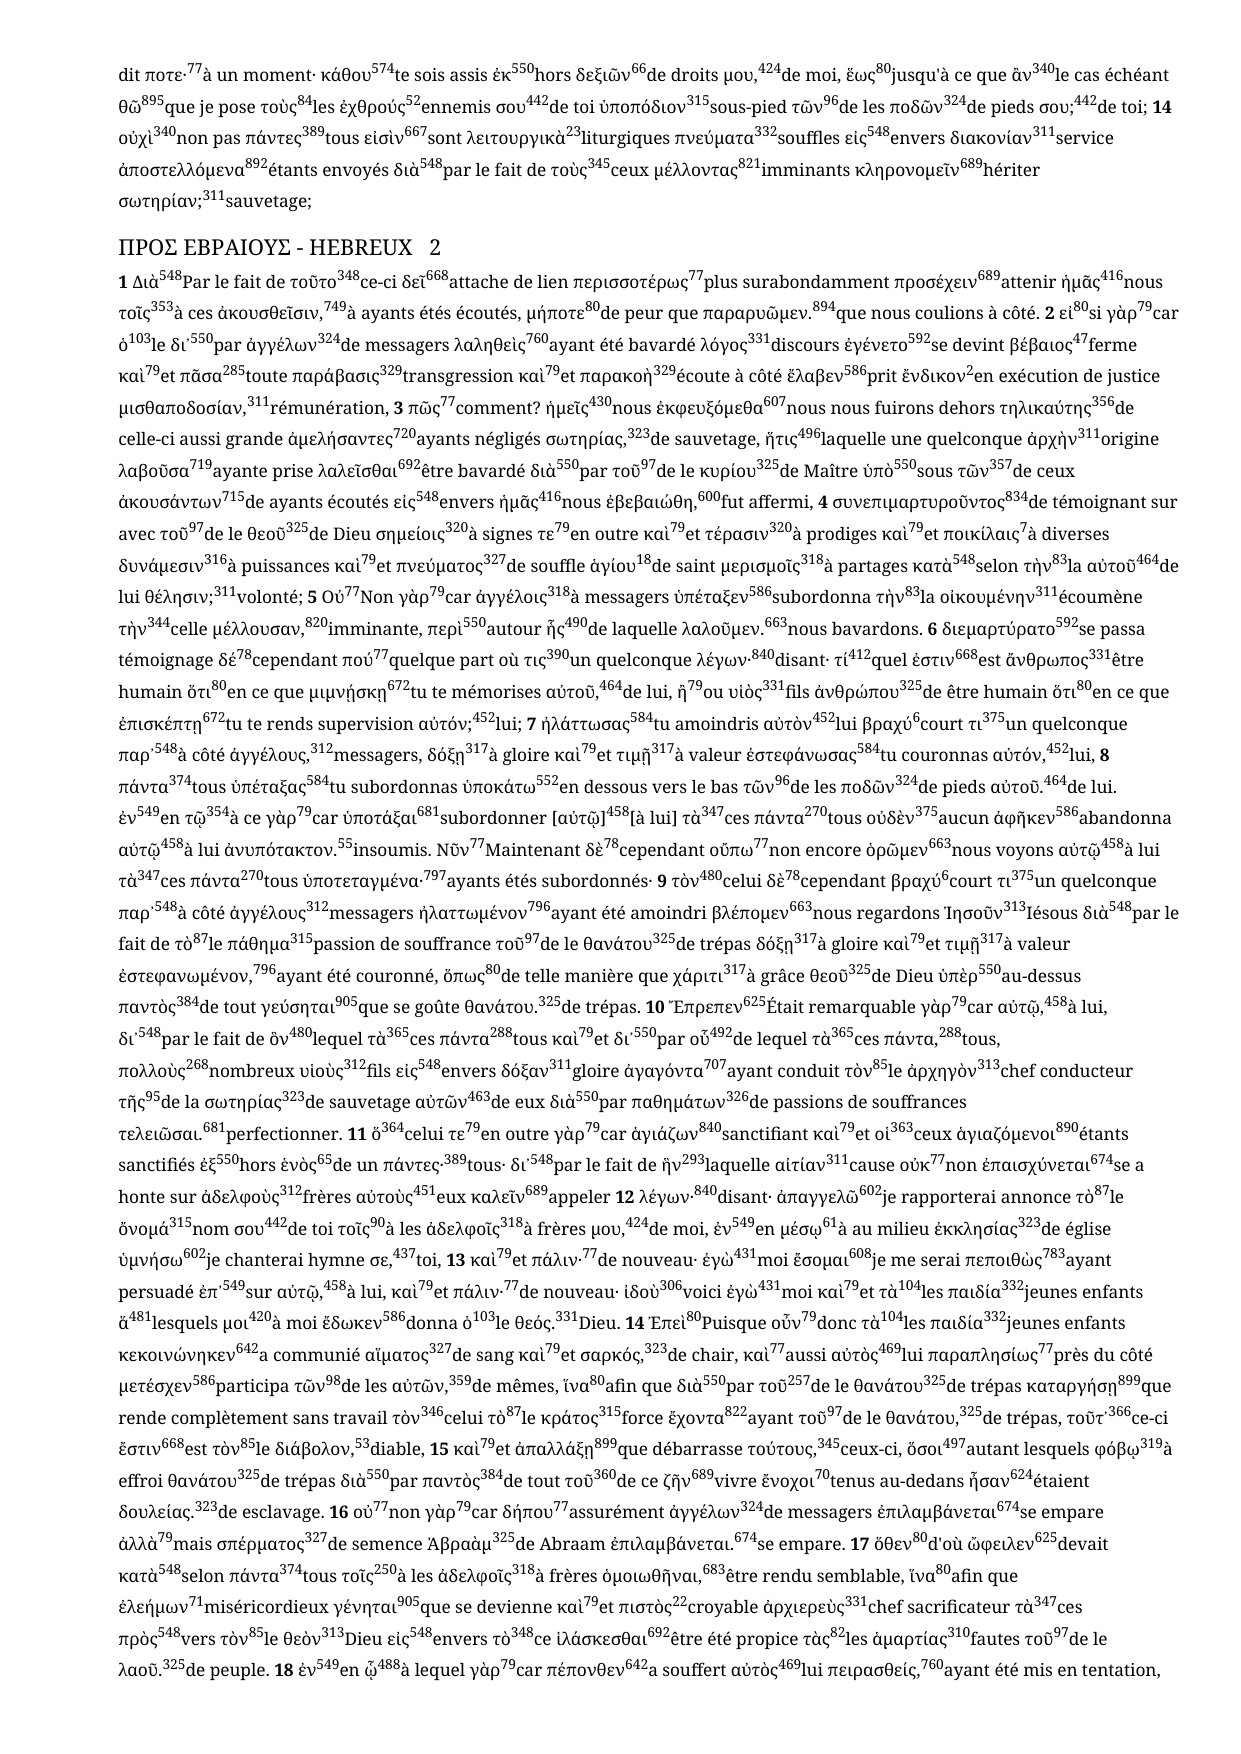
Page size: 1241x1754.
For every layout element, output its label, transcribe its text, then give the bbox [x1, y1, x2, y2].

text 1 Πολυμερῶς77En plusieurs parties καὶ79et πολυτρόπως77en plusieurs tournures πάλαι77vieillement ὁ103le θεὸς331Dieu λαλήσας721ayant bavardé τοῖς90à les πατράσιν318à pères ἐν549en τοῖς90à les προφήταις318à prophètes 2 ἐπ᾽550sur ἐσχάτου67de dernier τῶν94de les ἡμερῶν322de journées τούτων147de celles-ci ἐλάλησεν586bavarda ἡμῖν419à nous ἐν549en υἱῷ,319à fils, ὃν480lequel ἔθηκεν586posa κληρονόμον313héritier πάντων,385de tous, δι᾽550par οὗ492de lequel καὶ77aussi ἐποίησεν586fit τοὺς84les αἰῶνας·312ères· 3 ὃς498lequel ὢν840étant ἀπαύγασμα333reflet τῆς255de la δόξης323de gloire καὶ79et χαρακτὴρ331caractère τῆς95de la ὑποστάσεως323de soutenance αὐτοῦ,464de lui, φέρων840portant τε79en outre τὰ347ces πάντα270tous τῷ93à le ῥήματι321à oral τῆς95de la δυνάμεως323de puissance αὐτοῦ,464de lui, καθαρισμὸν313purification τῶν94de les ἁμαρτιῶν322de fautes ποιησάμενος740se ayant fait ἐκάθισεν586assit ἐν549en δεξιᾷ57à droite τῆς95de la μεγαλωσύνης323de majesté ἐν549en ὑψηλοῖς,60à hauts, 4 τοσούτῳ354à aussi grand κρείττων47meilleur γενόμενος740se ayant devenu τῶν96de les ἀγγέλων324de messagers ὅσῳ488à autant lequel διαφορώτερον55plus différent παρ᾽548à côté αὐτοὺς451eux κεκληρονόμηκεν642a hérité ὄνομα.315nom. 5 Τίνι401à Quel γὰρ79car εἶπέν586dit ποτε77à un moment τῶν96de les ἀγγέλων·324de messagers· υἱός331fils μου424de moi εἶ666tu es σύ,448toi, ἐγὼ431moi σήμερον77aujourd'hui γεγέννηκά638j'ai engendré σε;437toi; καὶ79et πάλιν·77de nouveau· ἐγὼ431moi ἔσομαι608je me serai αὐτῷ458à lui εἰς548envers πατέρα,313père, καὶ79et αὐτὸς469lui ἔσται612se sera μοι420à moi εἰς548envers υἱόν;313fils; 6 ὅταν80lorsque le cas échéant δὲ78cependant πάλιν77de nouveau εἰσαγάγῃ899que conduise à l'intérieur τὸν245le πρωτότοκον53premier-né εἰς548envers τὴν83la οἰκουμένην,311écoumène, λέγει·668dit· καὶ79et προσκυνησάτωσαν555prosternent vers αὐτῷ458à lui πάντες286tous ἄγγελοι330messagers θεοῦ.325de Dieu. 7 καὶ79et πρὸς548vers μὲν79certes τοὺς84les ἀγγέλους312messagers λέγει·668dit· ὁ364celui ποιῶν840faisant τοὺς84les ἀγγέλους312messagers αὐτοῦ464de lui πνεύματα314souffles καὶ79et τοὺς84les λειτουργοὺς312liturges αὐτοῦ464de lui πυρὸς327de feu φλόγα,311flamme, 8 πρὸς548vers δὲ78cependant τὸν85le υἱόν·313fils· ὁ103le θρόνος331trône σου442de toi ὁ109le θεὸς337Dieu εἰς548envers τὸν85le αἰῶνα313ère τοῦ97de le αἰῶνος,325de ère, καὶ79et ἡ101la ῥάβδος329bâton τῆς95de la εὐθύτητος323de rectitude ῥάβδος329bâton τῆς95de la βασιλείας323de royauté αὐτοῦ.464de lui. 9 ἠγάπησας584tu aimas δικαιοσύνην311justice καὶ79et ἐμίσησας584tu haïs ἀνομίαν·311illégalité· διὰ548par le fait de τοῦτο348ce-ci ἔχρισέν586oignit σε437toi ὁ103le θεὸς331Dieu ὁ103le θεός331Dieu σου442de toi ἔλαιον315huile d'olive ἀγαλλιάσεως323de exultation παρὰ548à côté τοὺς84les μετόχους52participants σου.442de toi. 10 καί·79et· σὺ448toi κατ᾽548selon ἀρχάς,310origines, κύριε,337Maître, τὴν83la γῆν311terre ἐθεμελίωσας,584tu fondas, καὶ79et ἔργα332travaux τῶν94de les χειρῶν322de mains σού442de toi εἰσιν667sont οἱ102les οὐρανοί·330cieux· 11 αὐτοὶ468eux ἀπολοῦνται,611se perdront au loin, σὺ448toi δὲ78cependant διαμένεις,666tu restes constamment, καὶ79et πάντες389tous ὡς80comme ἱμάτιον333himation παλαιωθήσονται,618seront rendu vieux, 12 καὶ79et ὡσεὶ80comme si περιβόλαιον315enveloppe ἑλίξεις604tu rouleras αὐτούς,451eux, ὡς80comme ἱμάτιον315himation καὶ77aussi ἀλλαγήσονται·618seront changé· σὺ448toi δὲ78cependant ὁ103le αὐτὸς364même εἶ666tu es καὶ79et τὰ104les ἔτη332ans σου442de toi οὐκ77non ἐκλείψουσιν.605éclipseront. 13 πρὸς548vers τίνα397quel δὲ78cependant τῶν96de les ἀγγέλων324de messagers εἴρηκέν642a dit ποτε·77à un moment· κάθου574te sois assis ἐκ550hors δεξιῶν66de droits μου,424de moi, ἕως80jusqu'à ce que ἂν340le cas échéant θῶ895que je pose τοὺς84les ἐχθρούς52ennemis σου442de toi ὑποπόδιον315sous-pied τῶν96de les ποδῶν324de pieds σου;442de toi; 14 οὐχὶ340non pas πάντες389tous εἰσὶν667sont λειτουργικὰ23liturgiques πνεύματα332souffles εἰς548envers διακονίαν311service ἀποστελλόμενα892étants envoyés διὰ548par le fait de τοὺς345ceux μέλλοντας821imminants κληρονομεῖν689hériter σωτηρίαν;311sauvetage; [118, 59, 1181, 213]
text 1 Διὰ548Par le fait de τοῦτο348ce-ci δεῖ668attache de lien περισσοτέρως77plus surabondamment προσέχειν689attenir ἡμᾶς416nous τοῖς353à ces ἀκουσθεῖσιν,749à ayants étés écoutés, μήποτε80de peur que παραρυῶμεν.894que nous coulions à côté. 2 εἰ80si γὰρ79car ὁ103le δι᾽550par ἀγγέλων324de messagers λαληθεὶς760ayant été bavardé λόγος331discours ἐγένετο592se devint βέβαιος47ferme καὶ79et πᾶσα285toute παράβασις329transgression καὶ79et παρακοὴ329écoute à côté ἔλαβεν586prit ἔνδικον2en exécution de justice μισθαποδοσίαν,311rémunération, 3 πῶς77comment? ἡμεῖς430nous ἐκφευξόμεθα607nous nous fuirons dehors τηλικαύτης356de celle-ci aussi grande ἀμελήσαντες720ayants négligés σωτηρίας,323de sauvetage, ἥτις496laquelle une quelconque ἀρχὴν311origine λαβοῦσα719ayante prise λαλεῖσθαι692être bavardé διὰ550par τοῦ97de le κυρίου325de Maître ὑπὸ550sous τῶν357de ceux ἀκουσάντων715de ayants écoutés εἰς548envers ἡμᾶς416nous ἐβεβαιώθη,600fut affermi, 4 συνεπιμαρτυροῦντος834de témoignant sur avec τοῦ97de le θεοῦ325de Dieu σημείοις320à signes τε79en outre καὶ79et τέρασιν320à prodiges καὶ79et ποικίλαις7à diverses δυνάμεσιν316à puissances καὶ79et πνεύματος327de souffle ἁγίου18de saint μερισμοῖς318à partages κατὰ548selon τὴν83la αὐτοῦ464de lui θέλησιν;311volonté; 5 Οὐ77Non γὰρ79car ἀγγέλοις318à messagers ὑπέταξεν586subordonna τὴν83la οἰκουμένην311écoumène τὴν344celle μέλλουσαν,820imminante, περὶ550autour ἧς490de laquelle λαλοῦμεν.663nous bavardons. 6 διεμαρτύρατο592se passa témoignage δέ78cependant πού77quelque part où τις390un quelconque λέγων·840disant· τί412quel ἐστιν668est ἄνθρωπος331être humain ὅτι80en ce que μιμνῄσκῃ672tu te mémorises αὐτοῦ,464de lui, ἢ79ou υἱὸς331fils ἀνθρώπου325de être humain ὅτι80en ce que ἐπισκέπτῃ672tu te rends supervision αὐτόν;452lui; 7 ἠλάττωσας584tu amoindris αὐτὸν452lui βραχύ6court τι375un quelconque παρ᾽548à côté ἀγγέλους,312messagers, δόξῃ317à gloire καὶ79et τιμῇ317à valeur ἐστεφάνωσας584tu couronnas αὐτόν,452lui, 8 πάντα374tous ὑπέταξας584tu subordonnas ὑποκάτω552en dessous vers le bas τῶν96de les ποδῶν324de pieds αὐτοῦ.464de lui. ἐν549en τῷ354à ce γὰρ79car ὑποτάξαι681subordonner [αὐτῷ]458[à lui] τὰ347ces πάντα270tous οὐδὲν375aucun ἀφῆκεν586abandonna αὐτῷ458à lui ἀνυπότακτον.55insoumis. Νῦν77Maintenant δὲ78cependant οὔπω77non encore ὁρῶμεν663nous voyons αὐτῷ458à lui τὰ347ces πάντα270tous ὑποτεταγμένα·797ayants étés subordonnés· 9 τὸν480celui δὲ78cependant βραχύ6court τι375un quelconque παρ᾽548à côté ἀγγέλους312messagers ἠλαττωμένον796ayant été amoindri βλέπομεν663nous regardons Ἰησοῦν313Iésous διὰ548par le fait de τὸ87le πάθημα315passion de souffrance τοῦ97de le θανάτου325de trépas δόξῃ317à gloire καὶ79et τιμῇ317à valeur ἐστεφανωμένον,796ayant été couronné, ὅπως80de telle manière que χάριτι317à grâce θεοῦ325de Dieu ὑπὲρ550au-dessus παντὸς384de tout γεύσηται905que se goûte θανάτου.325de trépas. 10 Ἔπρεπεν625Était remarquable γὰρ79car αὐτῷ,458à lui, δι᾽548par le fait de ὃν480lequel τὰ365ces πάντα288tous καὶ79et δι᾽550par οὗ492de lequel τὰ365ces πάντα,288tous, πολλοὺς268nombreux υἱοὺς312fils εἰς548envers δόξαν311gloire ἀγαγόντα707ayant conduit τὸν85le ἀρχηγὸν313chef conducteur τῆς95de la σωτηρίας323de sauvetage αὐτῶν463de eux διὰ550par παθημάτων326de passions de souffrances τελειῶσαι.681perfectionner. 11 ὅ364celui τε79en outre γὰρ79car ἁγιάζων840sanctifiant καὶ79et οἱ363ceux ἁγιαζόμενοι890étants sanctifiés ἐξ550hors ἑνὸς65de un πάντες·389tous· δι᾽548par le fait de ἣν293laquelle αἰτίαν311cause οὐκ77non ἐπαισχύνεται674se a honte sur ἀδελφοὺς312frères αὐτοὺς451eux καλεῖν689appeler 12 λέγων·840disant· ἀπαγγελῶ602je rapporterai annonce τὸ87le ὄνομά315nom σου442de toi τοῖς90à les ἀδελφοῖς318à frères μου,424de moi, ἐν549en μέσῳ61à au milieu ἐκκλησίας323de église ὑμνήσω602je chanterai hymne σε,437toi, 13 καὶ79et πάλιν·77de nouveau· ἐγὼ431moi ἔσομαι608je me serai πεποιθὼς783ayant persuadé ἐπ᾽549sur αὐτῷ,458à lui, καὶ79et πάλιν·77de nouveau· ἰδοὺ306voici ἐγὼ431moi καὶ79et τὰ104les παιδία332jeunes enfants ἅ481lesquels μοι420à moi ἔδωκεν586donna ὁ103le θεός.331Dieu. 14 Ἐπεὶ80Puisque οὖν79donc τὰ104les παιδία332jeunes enfants κεκοινώνηκεν642a communié αἵματος327de sang καὶ79et σαρκός,323de chair, καὶ77aussi αὐτὸς469lui παραπλησίως77près du côté μετέσχεν586participa τῶν98de les αὐτῶν,359de mêmes, ἵνα80afin que διὰ550par τοῦ257de le θανάτου325de trépas καταργήσῃ899que rende complètement sans travail τὸν346celui τὸ87le κράτος315force ἔχοντα822ayant τοῦ97de le θανάτου,325de trépas, τοῦτ᾽366ce-ci ἔστιν668est τὸν85le διάβολον,53diable, 15 καὶ79et ἀπαλλάξῃ899que débarrasse τούτους,345ceux-ci, ὅσοι497autant lesquels φόβῳ319à effroi θανάτου325de trépas διὰ550par παντὸς384de tout τοῦ360de ce ζῆν689vivre ἔνοχοι70tenus au-dedans ἦσαν624étaient δουλείας.323de esclavage. 16 οὐ77non γὰρ79car δήπου77assurément ἀγγέλων324de messagers ἐπιλαμβάνεται674se empare ἀλλὰ79mais σπέρματος327de semence Ἀβραὰμ325de Abraam ἐπιλαμβάνεται.674se empare. 17 ὅθεν80d'où ὤφειλεν625devait κατὰ548selon πάντα374tous τοῖς250à les ἀδελφοῖς318à frères ὁμοιωθῆναι,683être rendu semblable, ἵνα80afin que ἐλεήμων71miséricordieux γένηται905que se devienne καὶ79et πιστὸς22croyable ἀρχιερεὺς331chef sacrificateur τὰ347ces πρὸς548vers τὸν85le θεὸν313Dieu εἰς548envers τὸ348ce ἱλάσκεσθαι692être été propice τὰς82les ἁμαρτίας310fautes τοῦ97de le λαοῦ.325de peuple. 18 ἐν549en ᾧ488à lequel γὰρ79car πέπονθεν642a souffert αὐτὸς469lui πειρασθείς,760ayant été mis en tentation, δύναται674se peut τοῖς351à ceux πειραζομένοις879à étants mis en tentation βοηθῆσαι.681aider. [118, 266, 1181, 1682]
text ΠΡΟΣ ΕΒΡΑΙΟΥΣ - HEBREUX 2 [118, 231, 1181, 261]
